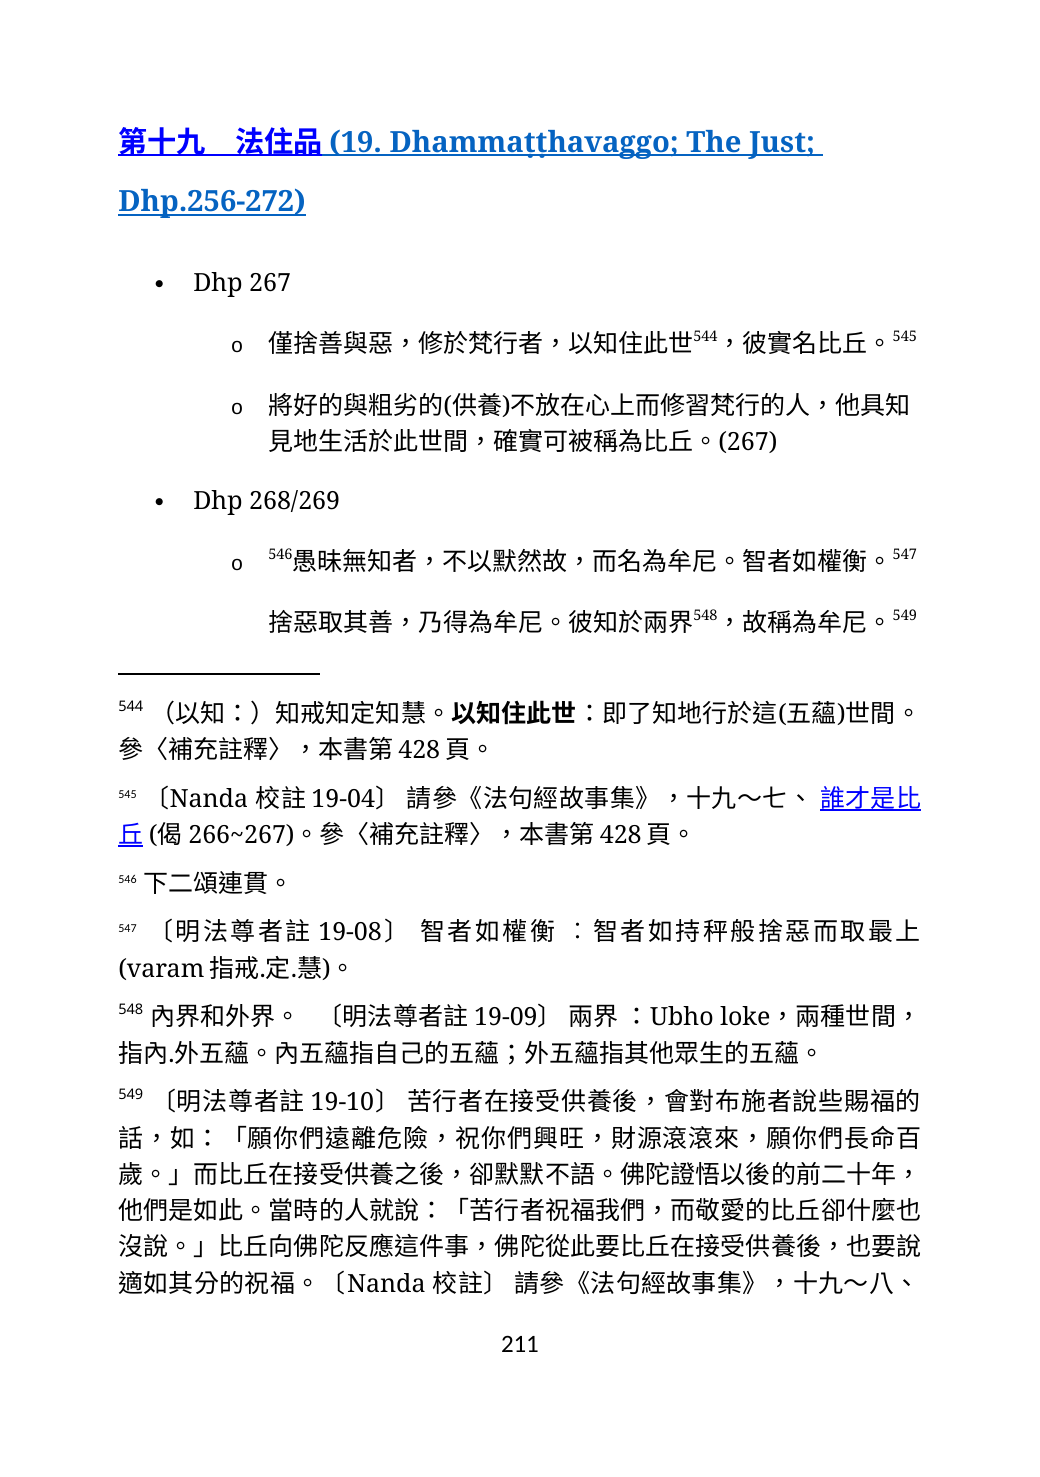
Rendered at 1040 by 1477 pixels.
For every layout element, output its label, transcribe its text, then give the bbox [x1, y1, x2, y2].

text 內界和外界。 〔明法尊者註19-09〕 兩界 ：Ubho loke，兩種世間，指內.外五蘊。內五蘊指自己的五蘊；外五蘊指其他眾生的五蘊。 [118, 997, 921, 1069]
list 僅捨善與惡，修於梵行者，以知住此世，彼實名比丘。 [231, 324, 921, 360]
text 〔明法尊者註19-10〕 苦行者在接受供養後，會對布施者說些賜福的話，如：「願你們遠離危險，祝你們興旺，財源滾滾來，願你們長命百歲。」而比丘在接受供養之後，卻默默不語。佛陀證悟以後的前二十年，他們是如此。當時的人就說：「苦行者祝福我們，而敬愛的比丘卻什麼也沒說。」比丘向佛陀反應這件事，佛陀從此要比丘在接受供養後，也要說適如其分的祝福。〔Nanda 校註〕 請參《法句經故事集》，十九～八、 [118, 1082, 921, 1299]
list 下二頌連貫。 [118, 863, 921, 899]
text 捨惡取其善，乃得為牟尼。彼知於兩界，故稱為牟尼。 [268, 603, 921, 639]
list （以知：）知戒知定知慧。以知住此世：即了知地行於這(五蘊)世間。參〈補充註釋〉，本書第428頁。 [118, 693, 921, 766]
subtitle 第十九 法住品 (19. Dhammaṭṭhavaggo; The Just; Dhp.256-272) [118, 118, 921, 220]
list Dhp 267 [156, 265, 921, 299]
list 〔明法尊者註19-08〕 智者如權衡 ︰智者如持秤般捨惡而取最上(varam指戒.定.慧)。 [118, 912, 921, 984]
list 愚昧無知者，不以默然故，而名為牟尼。智者如權衡。 [231, 542, 921, 578]
list Dhp 268/269 [156, 483, 921, 517]
list 〔Nanda 校註19-04〕 請參《法句經故事集》，十九～七、 誰才是比丘 (偈 266~267)。參〈補充註釋〉，本書第428頁。 [118, 778, 921, 851]
list 將好的與粗劣的(供養)不放在心上而修習梵行的人，他具知見地生活於此世間，確實可被稱為比丘。(267) [231, 385, 921, 458]
